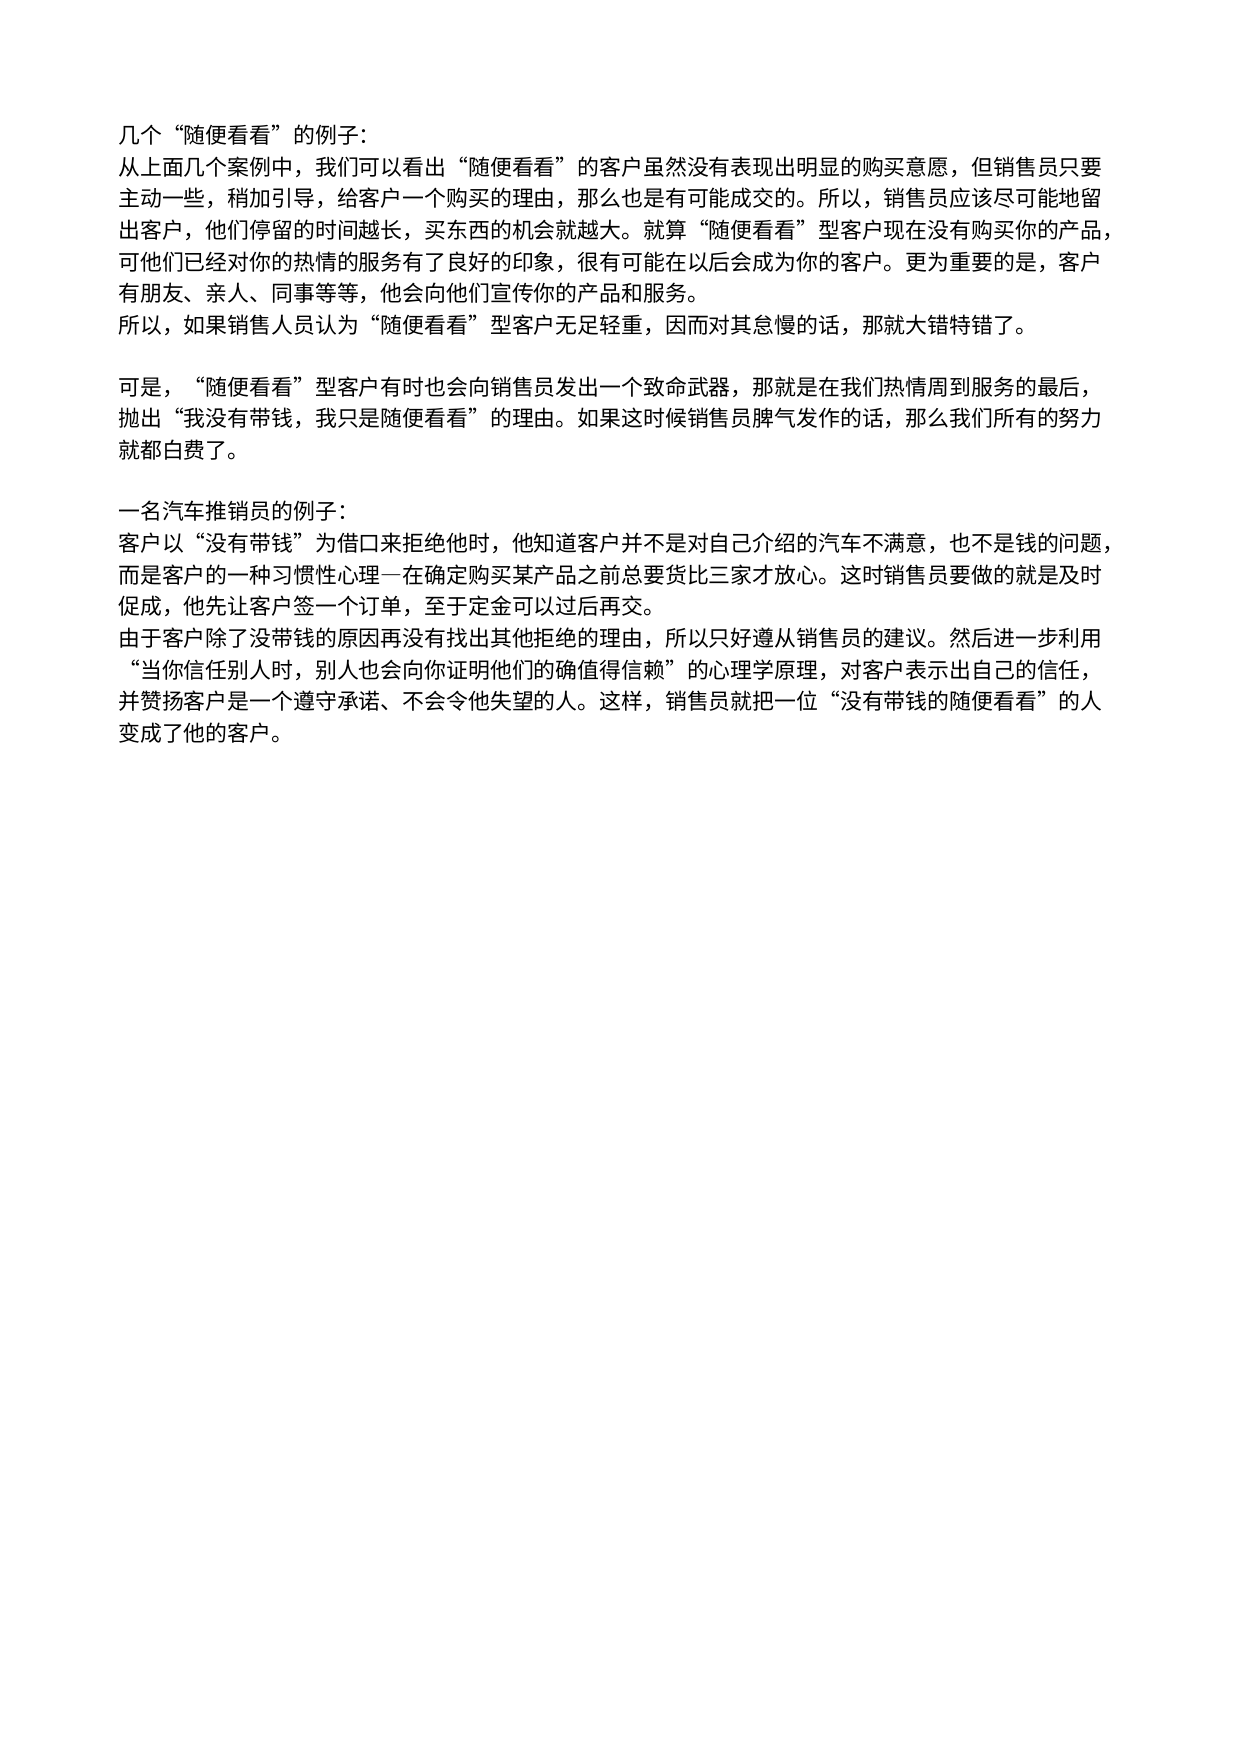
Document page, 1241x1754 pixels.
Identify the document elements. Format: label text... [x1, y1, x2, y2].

text 所以，如果销售人员认为“随便看看”型客户无足轻重，因而对其怠慢的话，那就大错特错了。 [118, 308, 1122, 340]
text 由于客户除了没带钱的原因再没有找出其他拒绝的理由，所以只好遵从销售员的建议。然后进一步利用“当你信任别人时，别人也会向你证明他们的确值得信赖”的心理学原理，对客户表示出自己的信任，并赞扬客户是一个遵守承诺、不会令他失望的人。这样，销售员就把一位“没有带钱的随便看看”的人变成了他的客户。 [118, 621, 1122, 748]
text 一名汽车推销员的例子： [118, 494, 1122, 526]
text 可是，“随便看看”型客户有时也会向销售员发出一个致命武器，那就是在我们热情周到服务的最后，抛出“我没有带钱，我只是随便看看”的理由。如果这时候销售员脾气发作的话，那么我们所有的努力就都白费了。 [118, 369, 1122, 464]
text 客户以“没有带钱”为借口来拒绝他时，他知道客户并不是对自己介绍的汽车不满意，也不是钱的问题，而是客户的一种习惯性心理—在确定购买某产品之前总要货比三家才放心。这时销售员要做的就是及时促成，他先让客户签一个订单，至于定金可以过后再交。 [118, 526, 1122, 621]
text 从上面几个案例中，我们可以看出“随便看看”的客户虽然没有表现出明显的购买意愿，但销售员只要主动一些，稍加引导，给客户一个购买的理由，那么也是有可能成交的。所以，销售员应该尽可能地留出客户，他们停留的时间越长，买东西的机会就越大。就算“随便看看”型客户现在没有购买你的产品，可他们已经对你的热情的服务有了良好的印象，很有可能在以后会成为你的客户。更为重要的是，客户有朋友、亲人、同事等等，他会向他们宣传你的产品和服务。 [118, 150, 1122, 308]
text 几个“随便看看”的例子： [118, 118, 1122, 150]
